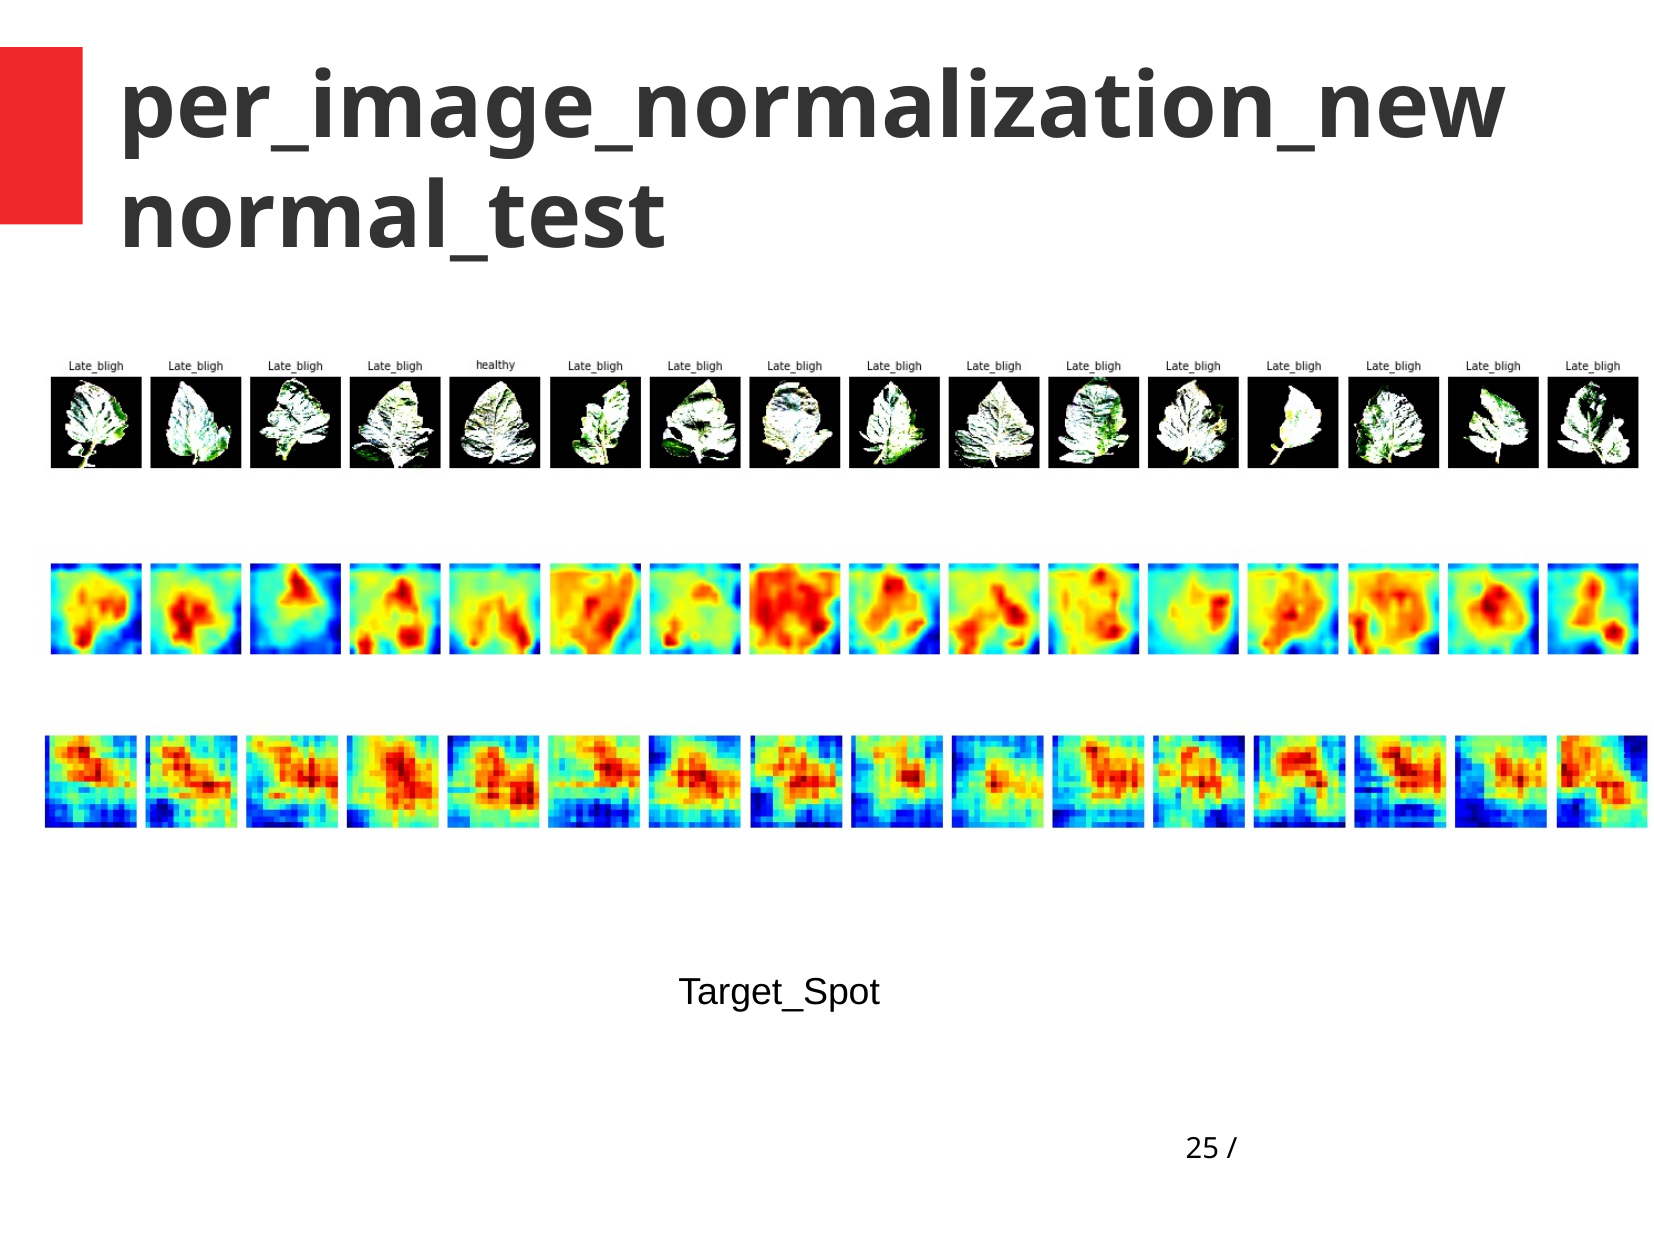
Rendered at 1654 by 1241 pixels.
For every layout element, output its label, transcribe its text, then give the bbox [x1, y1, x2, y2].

picture [7, 721, 1654, 866]
picture [0, 548, 1654, 693]
title per_image_normalization_new normal_test [118, 45, 1571, 260]
text_box Target_Spot [663, 963, 1006, 1021]
text_box / [1185, 1129, 1571, 1216]
picture [0, 349, 1654, 506]
